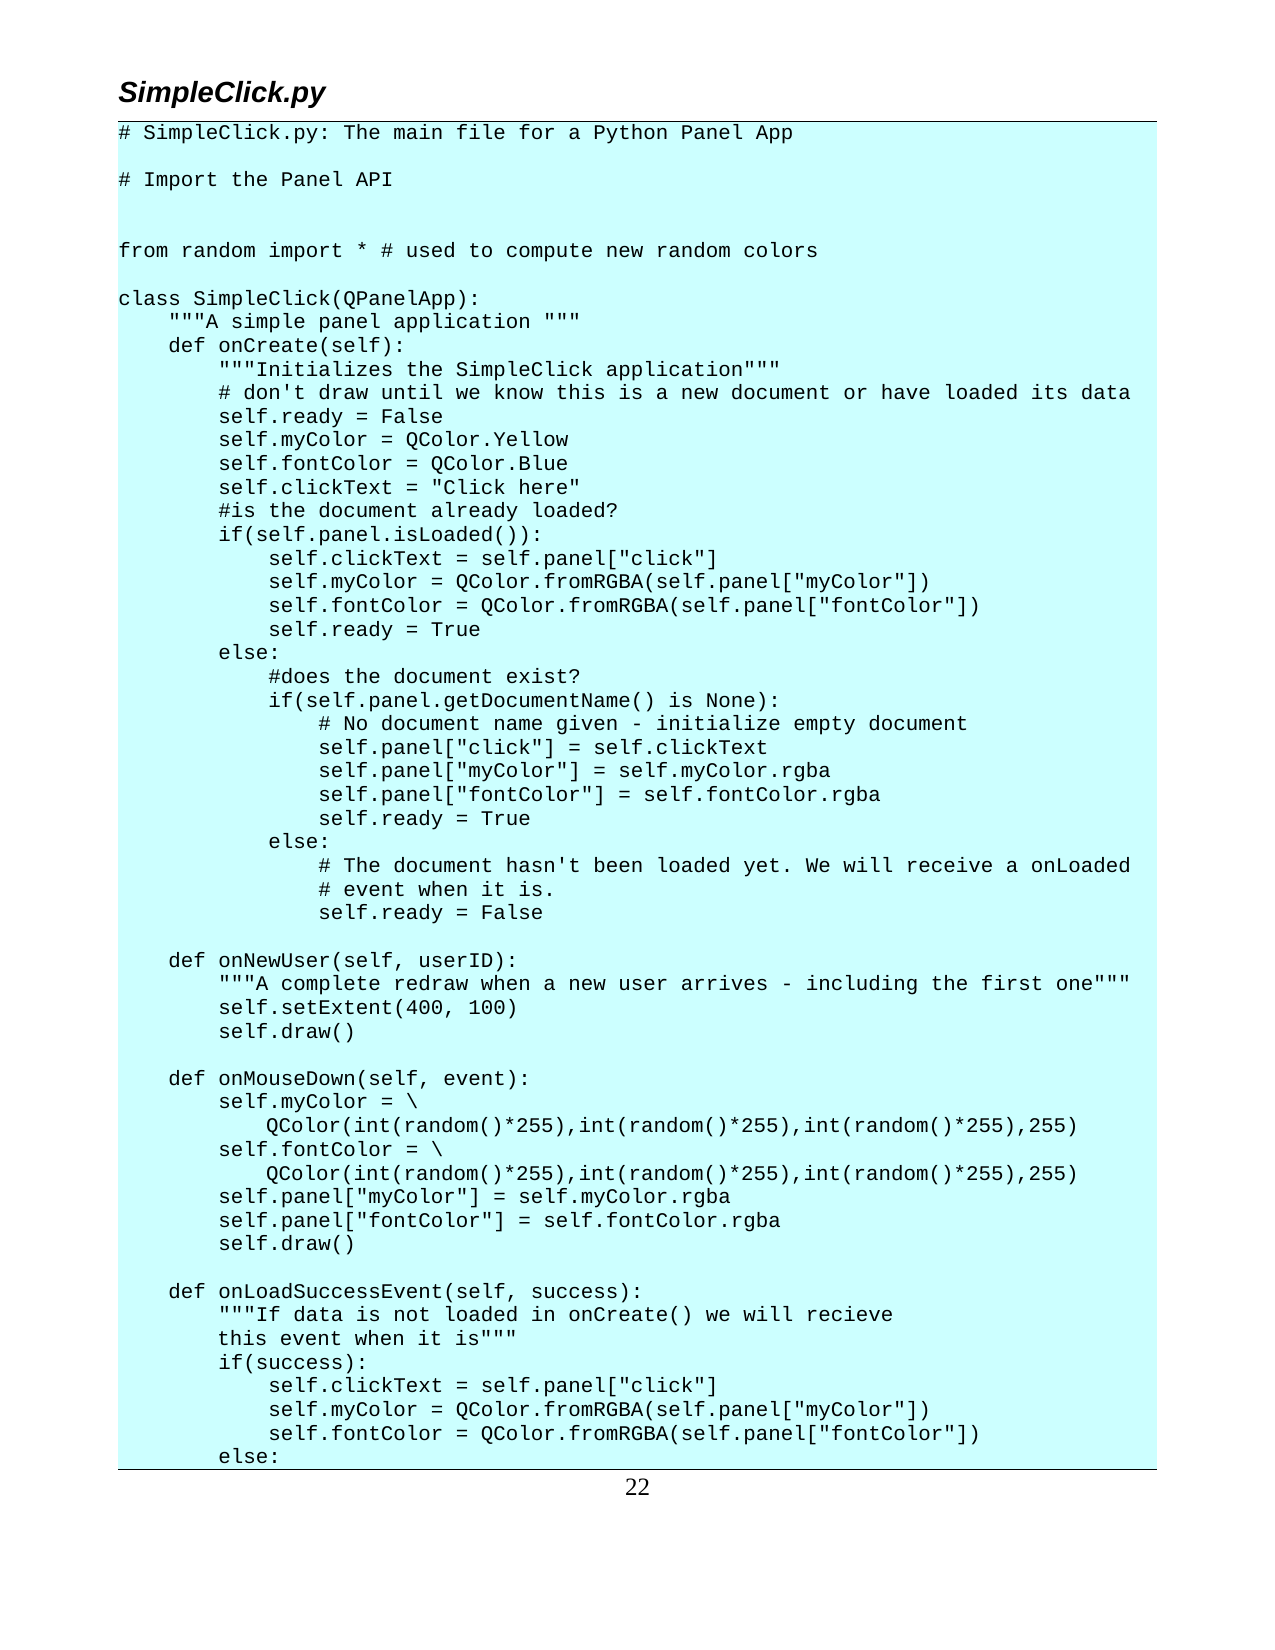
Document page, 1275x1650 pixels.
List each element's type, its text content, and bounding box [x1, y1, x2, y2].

text else: [118, 642, 1157, 666]
text self.draw() [118, 1021, 1157, 1044]
text self.clickText = self.panel["click"] [118, 548, 1157, 571]
text if(self.panel.getDocumentName() is None): [118, 689, 1157, 713]
text """Initializes the SimpleClick application""" [118, 358, 1157, 382]
text """A complete redraw when a new user arrives - including the first one""" [118, 973, 1157, 997]
text self.fontColor = QColor.Blue [118, 453, 1157, 477]
text if(self.panel.isLoaded()): [118, 524, 1157, 548]
text this event when it is""" [118, 1328, 1157, 1352]
text self.myColor = QColor.fromRGBA(self.panel["myColor"]) [118, 1399, 1157, 1423]
text def onLoadSuccessEvent(self, success): [118, 1281, 1157, 1304]
text def onCreate(self): [118, 335, 1157, 358]
text self.setExtent(400, 100) [118, 997, 1157, 1021]
text self.clickText = self.panel["click"] [118, 1375, 1157, 1399]
text self.panel["myColor"] = self.myColor.rgba [118, 1186, 1157, 1210]
text # Import the Panel API [118, 169, 1157, 193]
text # The document hasn't been loaded yet. We will receive a onLoaded [118, 855, 1157, 879]
text self.panel["fontColor"] = self.fontColor.rgba [118, 784, 1157, 808]
text else: [118, 831, 1157, 855]
text def onMouseDown(self, event): [118, 1068, 1157, 1092]
text #does the document exist? [118, 666, 1157, 689]
text self.ready = True [118, 808, 1157, 831]
text self.myColor = \ QColor(int(random()*255),int(random()*255),int(random()*255),255) [118, 1092, 1157, 1139]
text # No document name given - initialize empty document [118, 713, 1157, 737]
text # SimpleClick.py: The main file for a Python Panel App [118, 122, 1157, 146]
text def onNewUser(self, userID): [118, 950, 1157, 973]
text self.ready = False [118, 902, 1157, 926]
text self.panel["myColor"] = self.myColor.rgba [118, 761, 1157, 784]
text self.fontColor = \ QColor(int(random()*255),int(random()*255),int(random()*255),255) [118, 1139, 1157, 1186]
text self.fontColor = QColor.fromRGBA(self.panel["fontColor"]) [118, 1423, 1157, 1446]
subtitle SimpleClick.py [118, 75, 1157, 108]
text self.fontColor = QColor.fromRGBA(self.panel["fontColor"]) [118, 595, 1157, 619]
text self.panel["click"] = self.clickText [118, 737, 1157, 761]
text self.clickText = "Click here" [118, 477, 1157, 500]
text """If data is not loaded in onCreate() we will recieve [118, 1304, 1157, 1328]
text self.ready = True [118, 619, 1157, 642]
text self.myColor = QColor.Yellow [118, 429, 1157, 453]
text # don't draw until we know this is a new document or have loaded its data [118, 382, 1157, 406]
text self.panel["fontColor"] = self.fontColor.rgba [118, 1210, 1157, 1233]
text self.draw() [118, 1233, 1157, 1257]
text from random import * # used to compute new random colors [118, 240, 1157, 264]
text # event when it is. [118, 879, 1157, 902]
text class SimpleClick(QPanelApp): [118, 288, 1157, 311]
text """A simple panel application """ [118, 311, 1157, 335]
text self.ready = False [118, 406, 1157, 429]
text self.myColor = QColor.fromRGBA(self.panel["myColor"]) [118, 571, 1157, 595]
text #is the document already loaded? [118, 500, 1157, 524]
text if(success): [118, 1352, 1157, 1375]
text else: [118, 1446, 1157, 1469]
